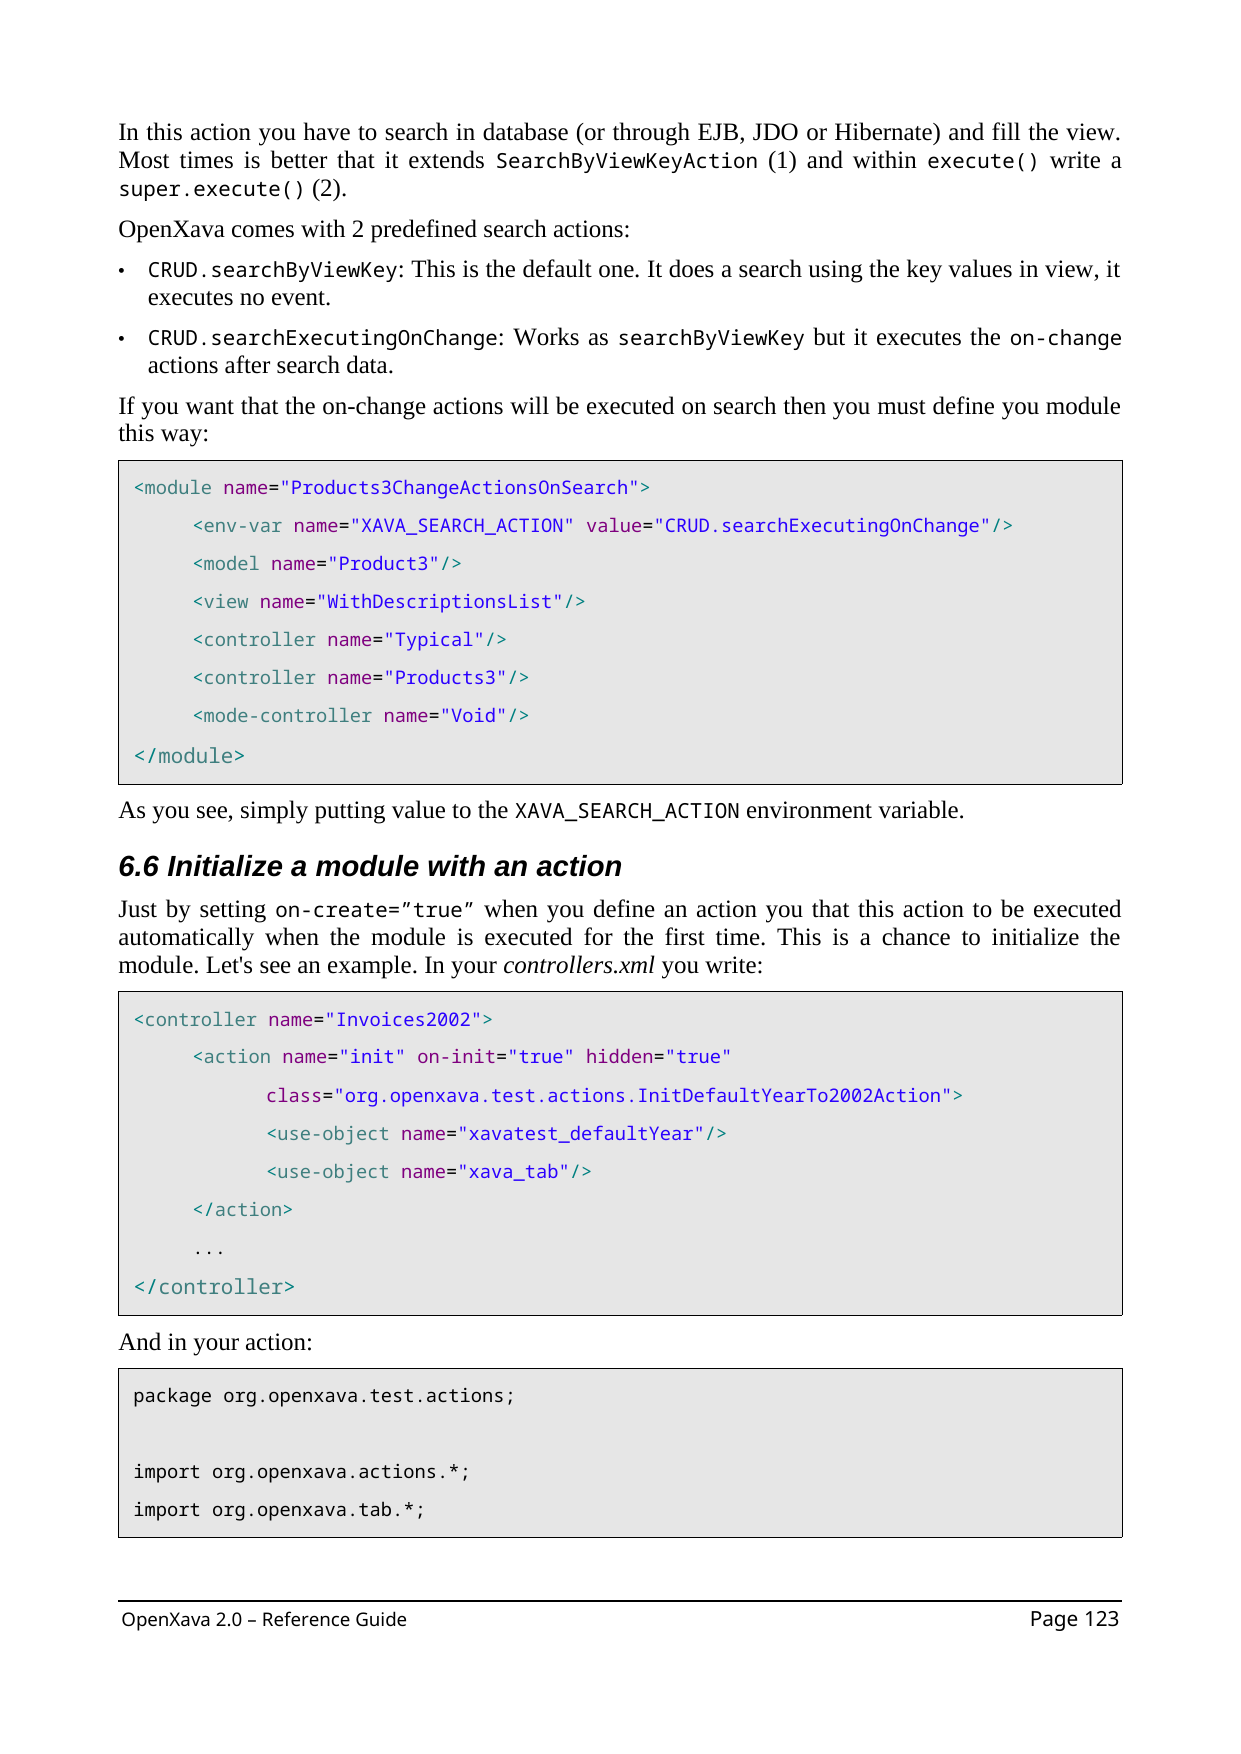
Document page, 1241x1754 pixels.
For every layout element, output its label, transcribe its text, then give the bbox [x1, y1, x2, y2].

list CRUD.searchByViewKey: This is the default one. It does a search using the key values in view, it executes no event. [118, 255, 1122, 311]
text In this action you have to search in database (or through EJB, JDO or Hibernate) and fill the view. Most times is better that it extends SearchByViewKeyAction (1) and within execute() write a super.execute() (2). [118, 118, 1122, 202]
text <action name="init" on-init="true" hidden="true" [119, 1029, 1122, 1067]
text <module name="Products3ChangeActionsOnSearch"> [119, 461, 1122, 498]
text </controller> [119, 1257, 1122, 1315]
text Just by setting on-create=”true” when you define an action you that this action to be executed automatically when the module is executed for the first time. This is a chance to initialize the module. Let's see an example. In your controllers.xml you write: [118, 895, 1122, 978]
text <controller name="Products3"/> [119, 650, 1122, 688]
text <mode-controller name="Void"/> [119, 688, 1122, 726]
text class="org.openxava.test.actions.InitDefaultYearTo2002Action"> [119, 1067, 1122, 1105]
text ... [119, 1219, 1122, 1257]
text And in your action: [118, 1328, 1122, 1355]
text OpenXava comes with 2 predefined search actions: [118, 215, 1122, 242]
text <env-var name="XAVA_SEARCH_ACTION" value="CRUD.searchExecutingOnChange"/> [119, 498, 1122, 536]
text </module> [119, 726, 1122, 784]
text <controller name="Typical"/> [119, 612, 1122, 650]
text <use-object name="xava_tab"/> [119, 1143, 1122, 1181]
list CRUD.searchExecutingOnChange: Works as searchByViewKey but it executes the on-change actions after search data. [118, 323, 1122, 379]
text As you see, simply putting value to the XAVA_SEARCH_ACTION environment variable. [118, 796, 1122, 825]
text If you want that the on-change actions will be executed on search then you must define you module this way: [118, 392, 1122, 447]
text <view name="WithDescriptionsList"/> [119, 574, 1122, 612]
text </action> [119, 1181, 1122, 1219]
text <controller name="Invoices2002"> [119, 992, 1122, 1029]
subtitle Initialize a module with an action [118, 850, 1122, 882]
text import org.openxava.tab.*; [119, 1482, 1122, 1537]
text import org.openxava.actions.*; [119, 1444, 1122, 1482]
text package org.openxava.test.actions; [119, 1369, 1122, 1406]
text <model name="Product3"/> [119, 536, 1122, 574]
text <use-object name="xavatest_defaultYear"/> [119, 1105, 1122, 1143]
